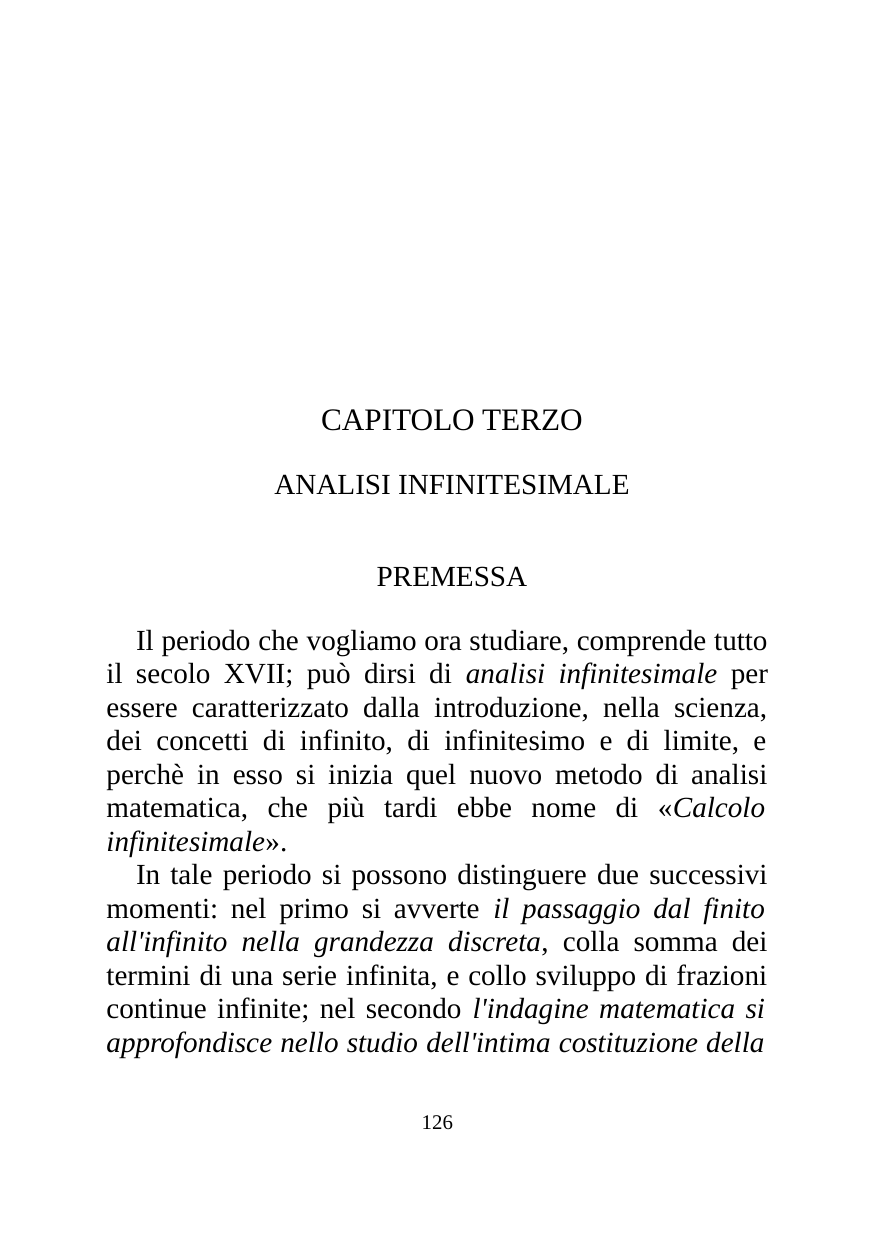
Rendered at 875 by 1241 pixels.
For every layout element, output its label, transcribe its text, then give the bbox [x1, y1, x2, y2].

text PREMESSA [106, 559, 768, 593]
text ANALISI INFINITESIMALE [106, 467, 768, 501]
text CAPITOLO TERZO [106, 402, 768, 437]
text Il periodo che vogliamo ora studiare, comprende tutto il secolo XVII; può dirsi di analisi infinitesimale per essere caratterizzato dalla introduzione, nella scienza, dei concetti di infinito, di infinitesimo e di limite, e perchè in esso si inizia quel nuovo metodo di analisi matematica, che più tardi ebbe nome di «Calcolo infinitesimale». [106, 623, 768, 857]
text In tale periodo si possono distinguere due successivi momenti: nel primo si avverte il passaggio dal finito all'infinito nella grandezza discreta, colla somma dei termini di una serie infinita, e collo sviluppo di frazioni continue infinite; nel secondo l'indagine matematica si approfondisce nello studio dell'intima costituzione della [106, 857, 768, 1059]
